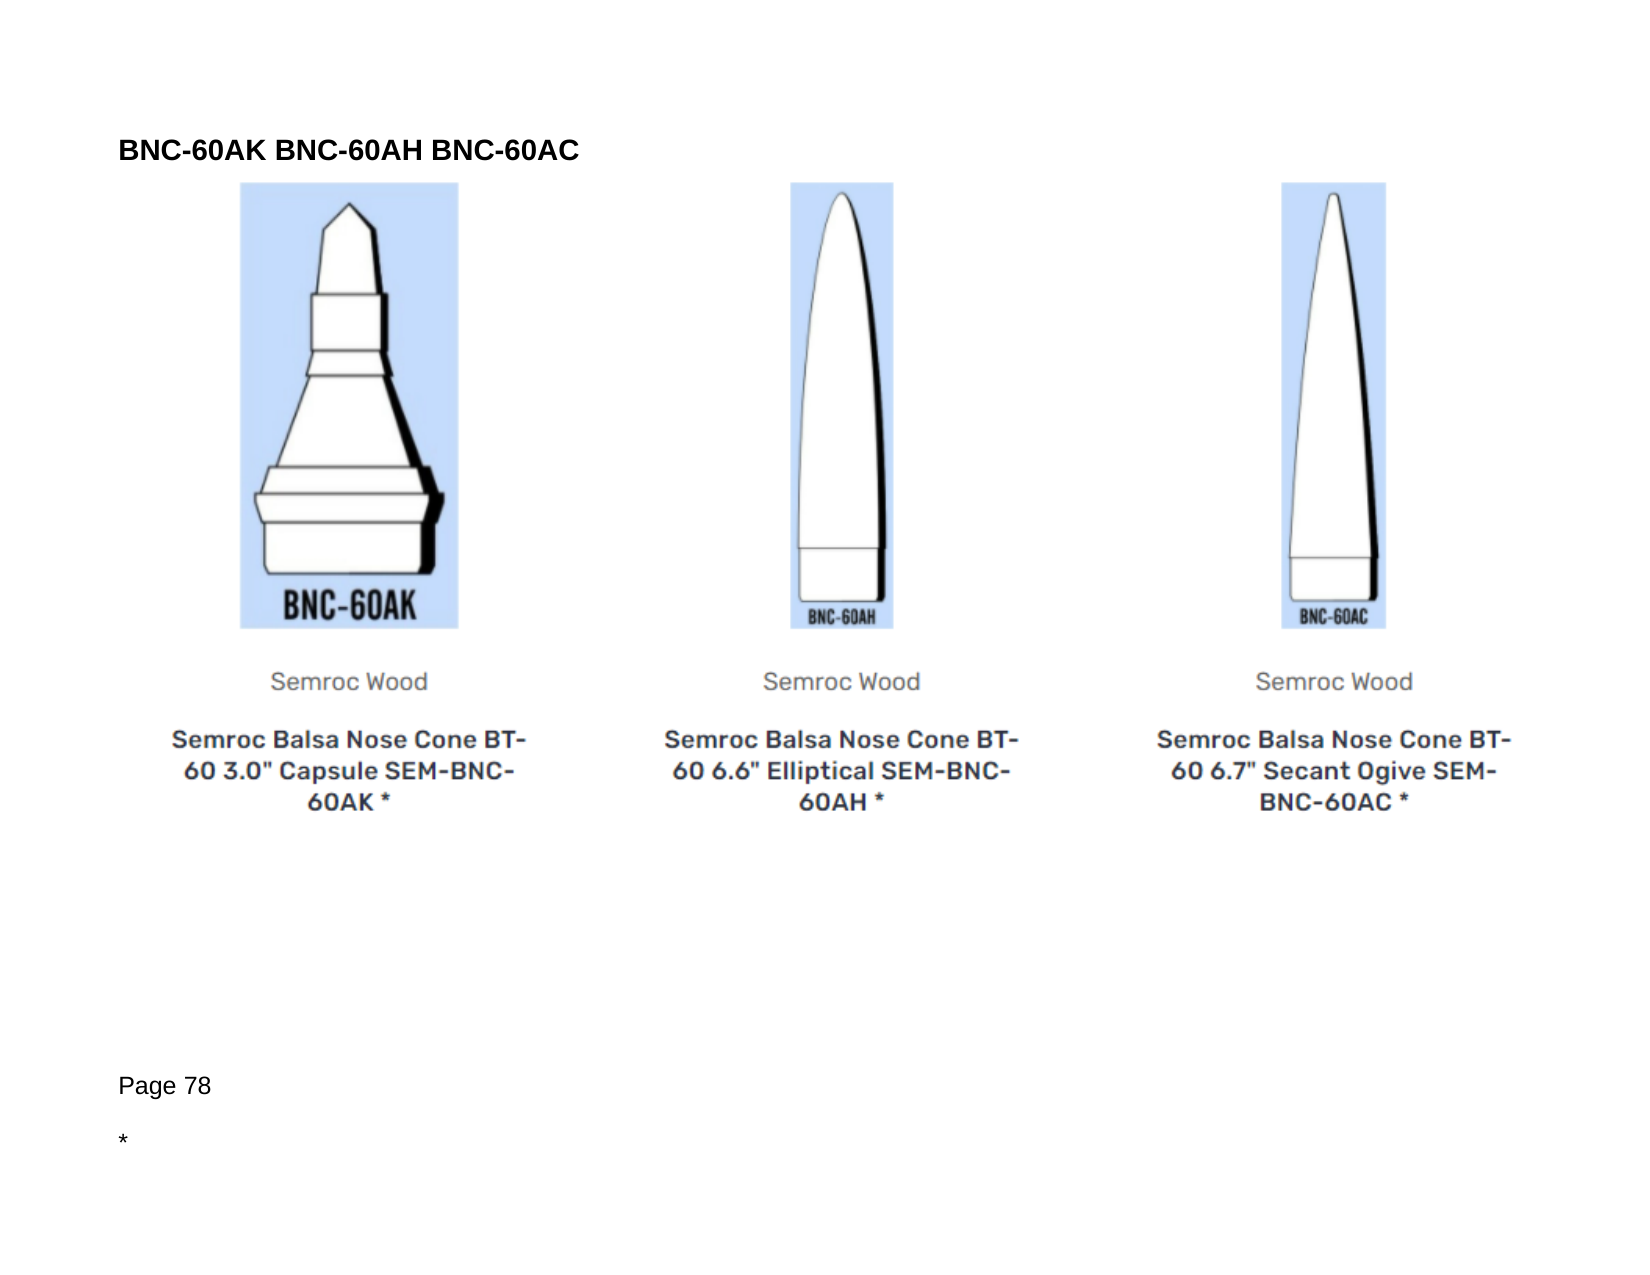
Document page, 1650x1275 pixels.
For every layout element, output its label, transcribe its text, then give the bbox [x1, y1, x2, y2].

subtitle BNC-60AK BNC-60AH BNC-60AC [118, 133, 1532, 166]
picture [126, 178, 1524, 825]
